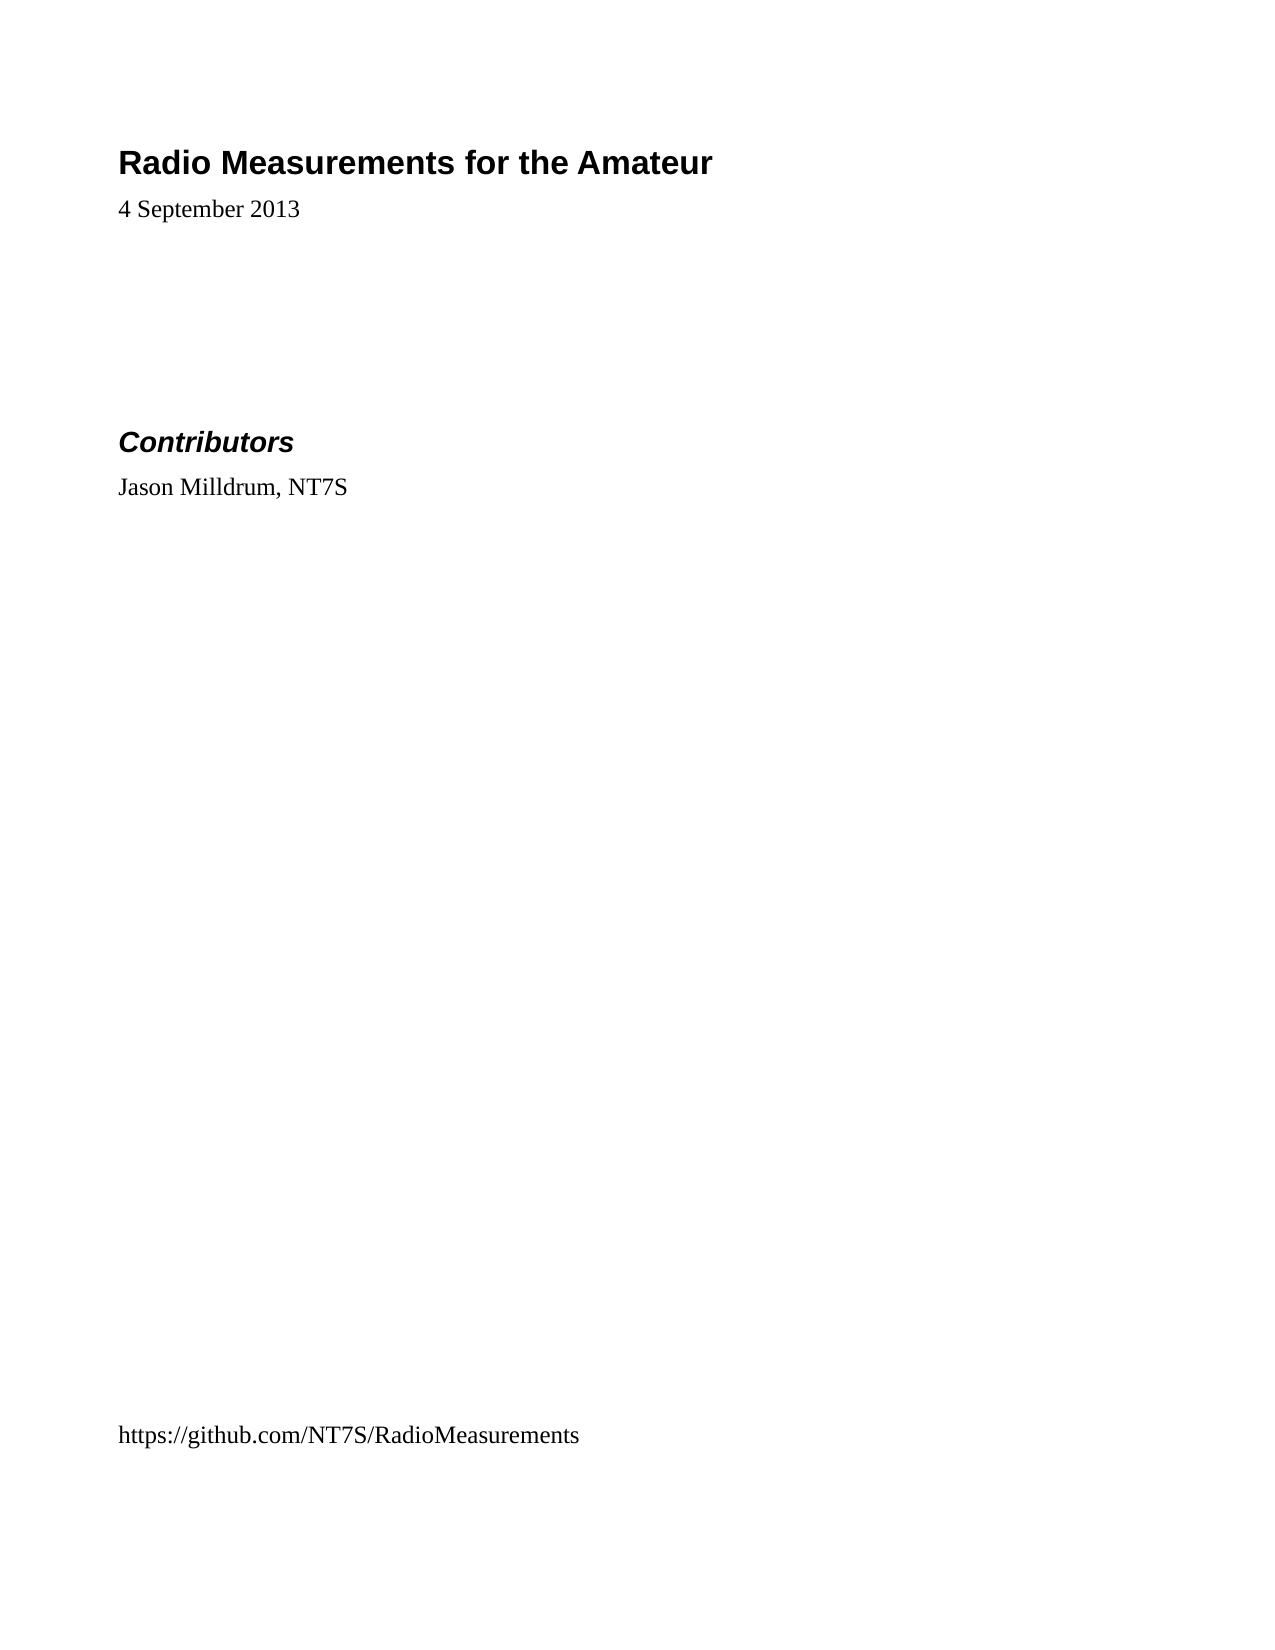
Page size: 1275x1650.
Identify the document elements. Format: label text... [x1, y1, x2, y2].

subtitle Contributors [118, 426, 1157, 459]
text Jason Milldrum, NT7S [118, 472, 1157, 500]
subtitle Radio Measurements for the Amateur [118, 143, 1157, 182]
text 4 September 2013 [118, 194, 1157, 223]
text https://github.com/NT7S/RadioMeasurements [118, 1420, 1157, 1449]
